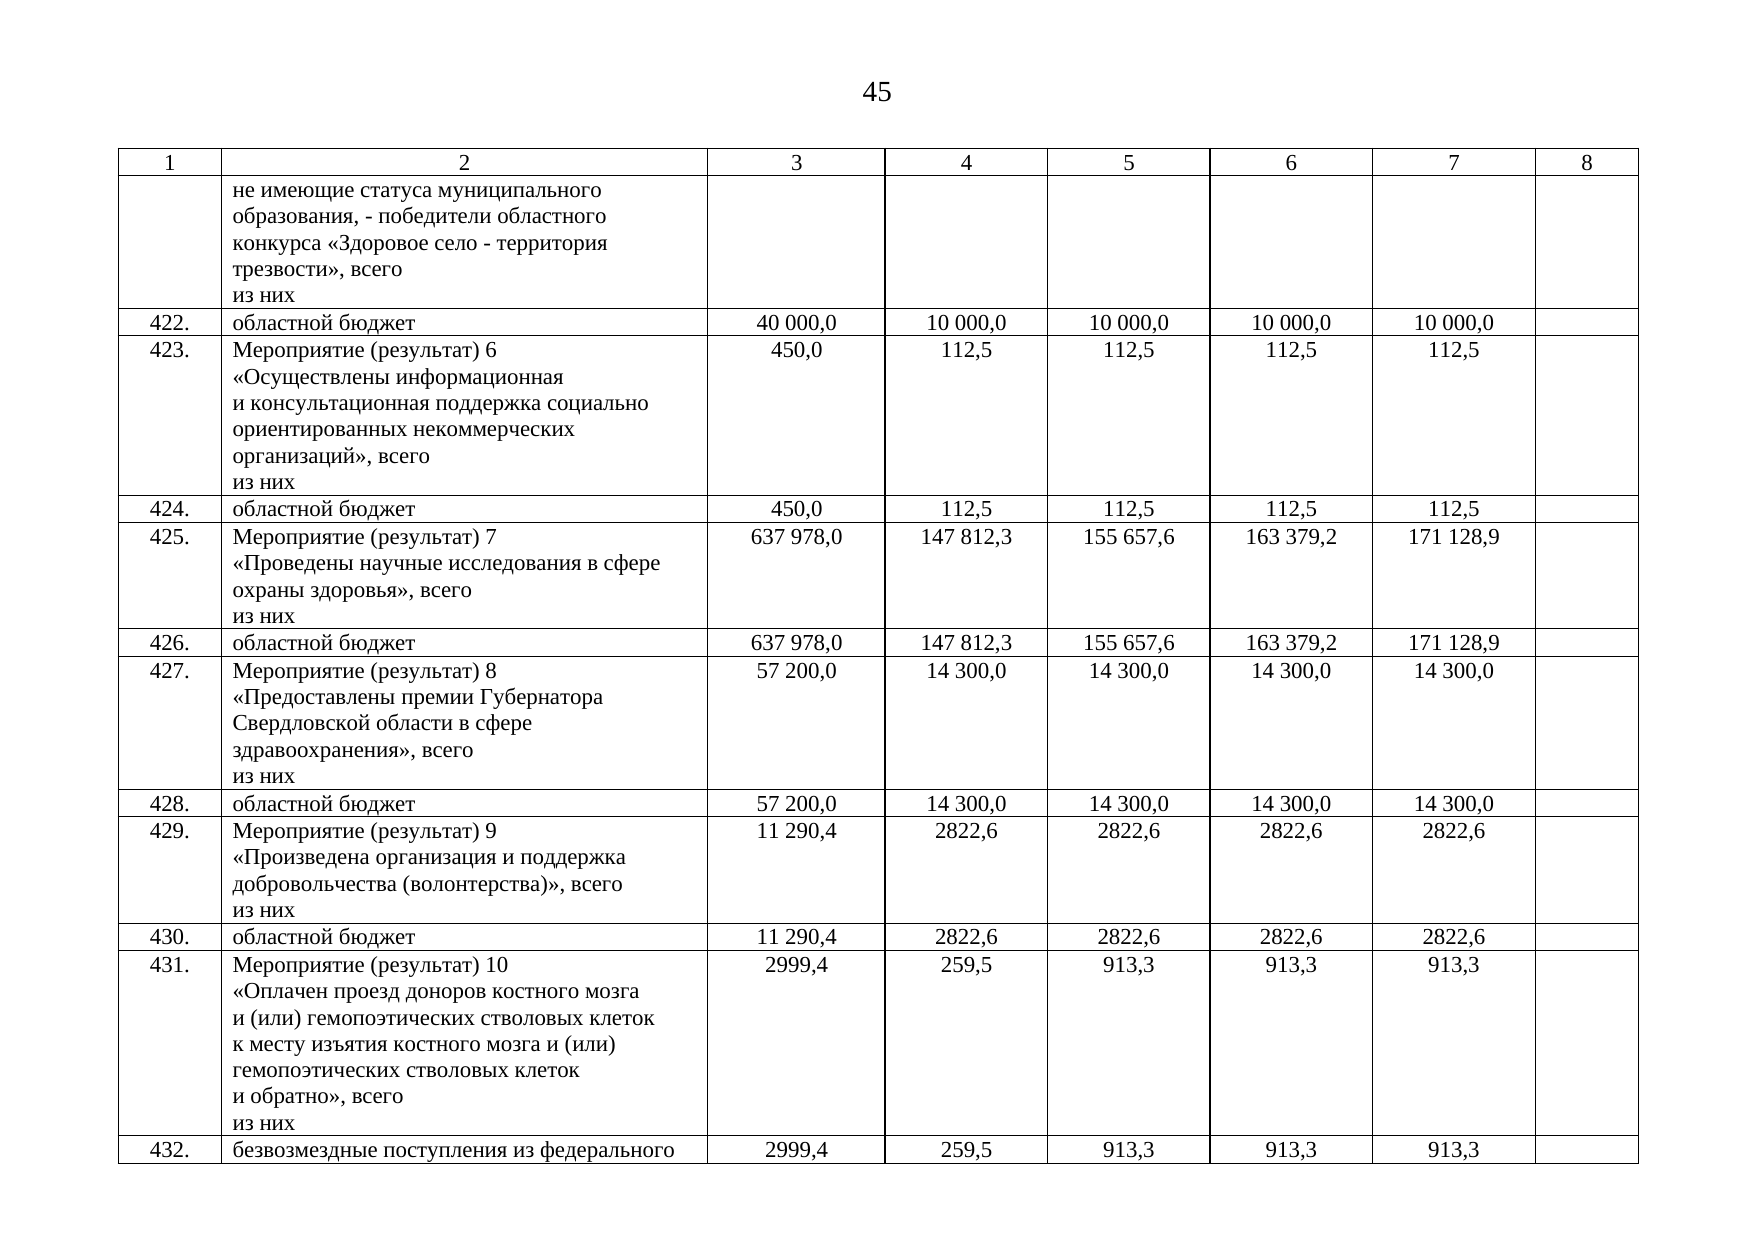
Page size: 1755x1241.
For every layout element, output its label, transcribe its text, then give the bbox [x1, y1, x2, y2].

table_cell областной бюджет [222, 924, 707, 950]
table_cell 171 128,9 [1373, 629, 1535, 656]
table_cell [1536, 309, 1638, 335]
table_cell 2822,6 [1373, 817, 1535, 922]
table_cell [1373, 176, 1535, 308]
table_cell 147 812,3 [886, 629, 1047, 656]
table_cell 112,5 [1048, 496, 1209, 522]
table_cell 450,0 [708, 336, 884, 494]
table_header 4 [886, 149, 1047, 175]
table_cell 432. [119, 1136, 221, 1163]
table_cell [1048, 176, 1209, 308]
table_cell 426. [119, 629, 221, 656]
table_cell 11 290,4 [708, 924, 884, 950]
table_cell 112,5 [1373, 336, 1535, 494]
table_header 1 [119, 149, 221, 175]
table_cell Мероприятие (результат) 8 «Предоставлены премии Губернатора Свердловской области в сфере здравоохранения», всего из них [222, 657, 707, 788]
table_cell 2822,6 [1211, 817, 1372, 922]
table_cell 14 300,0 [1373, 790, 1535, 816]
table_cell 163 379,2 [1211, 523, 1372, 628]
table_cell 14 300,0 [886, 790, 1047, 816]
table_cell [1536, 790, 1638, 816]
table_cell областной бюджет [222, 309, 707, 335]
table_cell 10 000,0 [1211, 309, 1372, 335]
table_cell 112,5 [1373, 496, 1535, 522]
table_cell 259,5 [886, 951, 1047, 1135]
table_header 2 [222, 149, 707, 175]
table_cell 112,5 [886, 496, 1047, 522]
table_cell 913,3 [1373, 951, 1535, 1135]
table_cell Мероприятие (результат) 10 «Оплачен проезд доноров костного мозга и (или) гемопоэтических стволовых клеток к месту изъятия костного мозга и (или) гемопоэтических стволовых клеток и обратно», всего из них [222, 951, 707, 1135]
table_cell [1536, 1136, 1638, 1163]
table_cell областной бюджет [222, 629, 707, 656]
table_cell 147 812,3 [886, 523, 1047, 628]
table_cell 57 200,0 [708, 657, 884, 788]
table_cell [1536, 176, 1638, 308]
table_cell 913,3 [1048, 1136, 1209, 1163]
table_cell 259,5 [886, 1136, 1047, 1163]
table_cell 14 300,0 [1211, 657, 1372, 788]
table_cell 423. [119, 336, 221, 494]
table_cell 57 200,0 [708, 790, 884, 816]
table_cell 112,5 [1211, 496, 1372, 522]
table_cell 429. [119, 817, 221, 922]
table_cell [1536, 496, 1638, 522]
table_cell 10 000,0 [1048, 309, 1209, 335]
table_cell [1536, 817, 1638, 922]
table_header 7 [1373, 149, 1535, 175]
table_cell 10 000,0 [886, 309, 1047, 335]
table_cell [886, 176, 1047, 308]
table_cell безвозмездные поступления из федерального [222, 1136, 707, 1163]
table_cell [1211, 176, 1372, 308]
table_cell 450,0 [708, 496, 884, 522]
table_cell 430. [119, 924, 221, 950]
table_cell 14 300,0 [1211, 790, 1372, 816]
table_cell 424. [119, 496, 221, 522]
table_cell Мероприятие (результат) 6 «Осуществлены информационная и консультационная поддержка социально ориентированных некоммерческих организаций», всего из них [222, 336, 707, 494]
table_cell 14 300,0 [1048, 657, 1209, 788]
table_cell 2822,6 [1211, 924, 1372, 950]
table_cell Мероприятие (результат) 9 «Произведена организация и поддержка добровольчества (волонтерства)», всего из них [222, 817, 707, 922]
table_cell 155 657,6 [1048, 523, 1209, 628]
table_cell 913,3 [1048, 951, 1209, 1135]
table_cell 2822,6 [886, 924, 1047, 950]
table_cell 112,5 [1211, 336, 1372, 494]
table_cell [1536, 336, 1638, 494]
table_cell 14 300,0 [886, 657, 1047, 788]
table_cell [708, 176, 884, 308]
table_cell 14 300,0 [1048, 790, 1209, 816]
table_cell 637 978,0 [708, 629, 884, 656]
table_cell [1536, 924, 1638, 950]
table_cell 913,3 [1373, 1136, 1535, 1163]
table_cell [119, 176, 221, 308]
table_cell 637 978,0 [708, 523, 884, 628]
table_cell 431. [119, 951, 221, 1135]
table_cell областной бюджет [222, 790, 707, 816]
table_cell [1536, 657, 1638, 788]
table_cell 427. [119, 657, 221, 788]
table_cell 14 300,0 [1373, 657, 1535, 788]
table_header 5 [1048, 149, 1209, 175]
table_cell [1536, 523, 1638, 628]
table_cell 171 128,9 [1373, 523, 1535, 628]
table_cell 10 000,0 [1373, 309, 1535, 335]
table_cell 2999,4 [708, 951, 884, 1135]
table_cell 163 379,2 [1211, 629, 1372, 656]
table_cell 112,5 [886, 336, 1047, 494]
table_cell 913,3 [1211, 1136, 1372, 1163]
table_cell 155 657,6 [1048, 629, 1209, 656]
table_cell [1536, 629, 1638, 656]
table_cell [1536, 951, 1638, 1135]
table_cell 2822,6 [1373, 924, 1535, 950]
table_cell областной бюджет [222, 496, 707, 522]
table_cell Мероприятие (результат) 7 «Проведены научные исследования в сфере охраны здоровья», всего из них [222, 523, 707, 628]
table_header 3 [708, 149, 884, 175]
table_cell 2999,4 [708, 1136, 884, 1163]
table_cell 2822,6 [886, 817, 1047, 922]
table_header 8 [1536, 149, 1638, 175]
table_cell 11 290,4 [708, 817, 884, 922]
table_cell 425. [119, 523, 221, 628]
table_cell 112,5 [1048, 336, 1209, 494]
table_cell 422. [119, 309, 221, 335]
table_cell 913,3 [1211, 951, 1372, 1135]
table_cell 2822,6 [1048, 924, 1209, 950]
table_cell 428. [119, 790, 221, 816]
table_cell не имеющие статуса муниципального образования, - победители областного конкурса «Здоровое село - территория трезвости», всего из них [222, 176, 707, 308]
table_cell 2822,6 [1048, 817, 1209, 922]
table_header 6 [1211, 149, 1372, 175]
table_cell 40 000,0 [708, 309, 884, 335]
